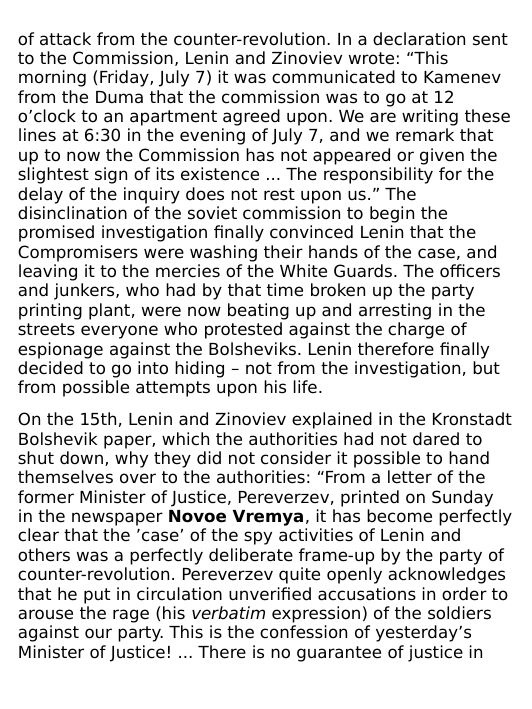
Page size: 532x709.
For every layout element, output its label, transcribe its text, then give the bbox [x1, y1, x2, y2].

text On the 15th, Lenin and Zinoviev explained in the Kronstadt Bolshevik paper, which the authorities had not dared to shut down, why they did not consider it possible to hand themselves over to the authorities: “From a letter of the former Minister of Justice, Pereverzev, printed on Sunday in the newspaper Novoe Vremya, it has become perfectly clear that the ’case’ of the spy activities of Lenin and others was a perfectly deliberate frame-up by the party of counter-revolution. Pereverzev quite openly acknowledges that he put in circulation unverified accusations in order to arouse the rage (his verbatim expression) of the soldiers against our party. This is the confession of yesterday’s Minister of Justice! ... There is no guarantee of justice in [18, 410, 514, 662]
text of attack from the counter-revolution. In a declaration sent to the Commission, Lenin and Zinoviev wrote: “This morning (Friday, July 7) it was communicated to Kamenev from the Duma that the commission was to go at 12 o’clock to an apartment agreed upon. We are writing these lines at 6:30 in the evening of July 7, and we remark that up to now the Commission has not appeared or given the slightest sign of its existence ... The responsibility for the delay of the inquiry does not rest upon us.” The disinclination of the soviet commission to begin the promised investigation finally convinced Lenin that the Compromisers were washing their hands of the case, and leaving it to the mercies of the White Guards. The officers and junkers, who had by that time broken up the party printing plant, were now beating up and arresting in the streets everyone who protested against the charge of espionage against the Bolsheviks. Lenin therefore finally decided to go into hiding – not from the investigation, but from possible attempts upon his life. [18, 29, 514, 398]
